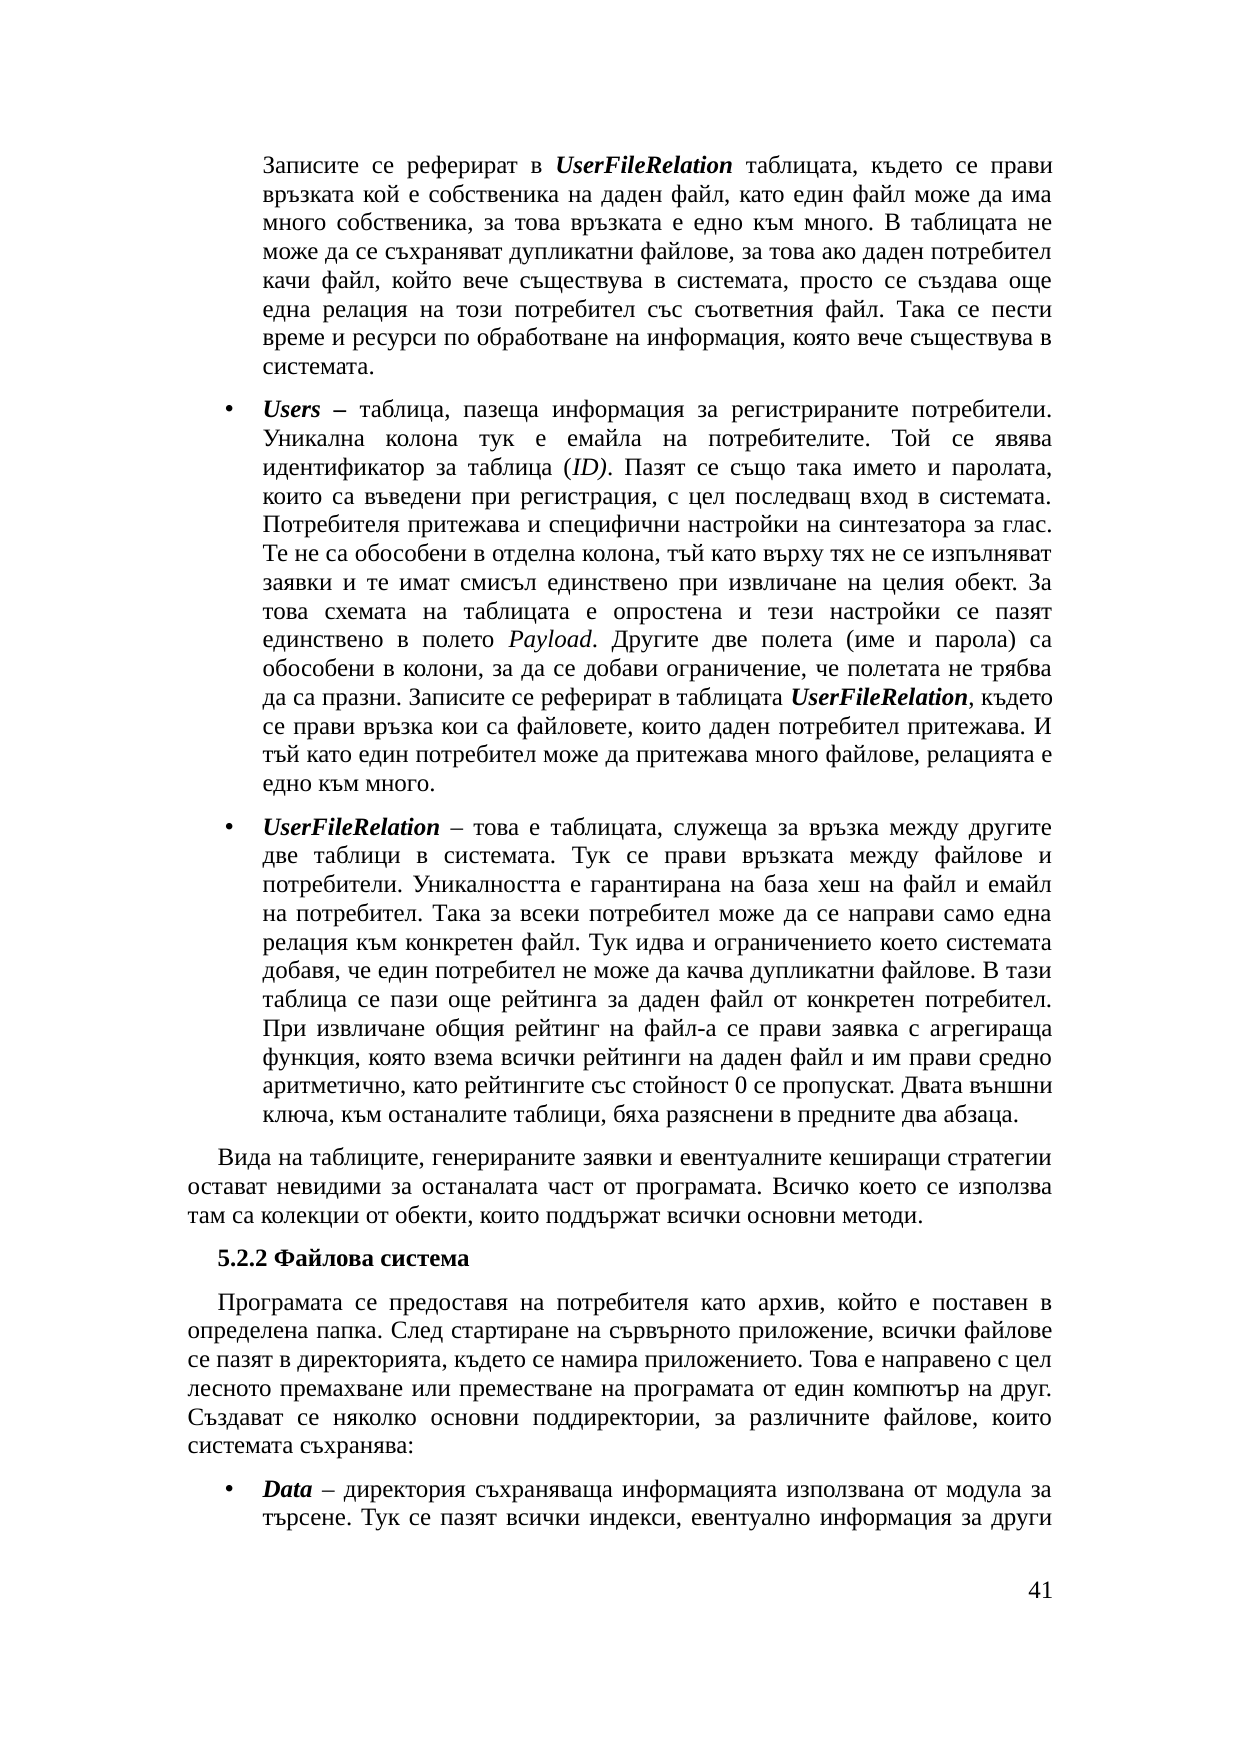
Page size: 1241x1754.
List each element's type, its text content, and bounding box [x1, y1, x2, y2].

list Data – директория съхраняваща информацията използвана от модула за търсене. Тук се пазят всички индекси, евентуално информация за други [225, 1474, 1053, 1531]
list Users – таблица, пазеща информация за регистрираните потребители. Уникална колона тук е емайла на потребителите. Той се явява идентификатор за таблица (ID). Пазят се също така името и паролата, които са въведени при регистрация, с цел последващ вход в системата. Потребителя притежава и специфични настройки на синтезатора за глас. Те не са обособени в отделна колона, тъй като върху тях не се изпълняват заявки и те имат смисъл единствено при извличане на целия обект. За това схемата на таблицата е опростена и тези настройки се пазят единствено в полето Payload. Другите две полета (име и парола) са обособени в колони, за да се добави ограничение, че полетата не трябва да са празни. Записите се реферират в таблицата UserFileRelation, където се прави връзка кои са файловете, които даден потребител притежава. И тъй като един потребител може да притежава много файлове, релацията е едно към много. [225, 394, 1053, 797]
list Записите се реферират в UserFileRelation таблицата, където се прави връзката кой е собственика на даден файл, като един файл може да има много собственика, за това връзката е едно към много. В таблицата не може да се съхраняват дупликатни файлове, за това ако даден потребител качи файл, който вече съществува в системата, просто се създава още една релация на този потребител със съответния файл. Така се пести време и ресурси по обработване на информация, която вече съществува в системата. [225, 150, 1053, 380]
text Програмата се предоставя на потребителя като архив, който е поставен в определена папка. След стартиране на сървърното приложение, всички файлове се пазят в директорията, където се намира приложението. Това е направено с цел лесното премахване или преместване на програмата от един компютър на друг. Създават се няколко основни поддиректории, за различните файлове, които системата съхранява: [187, 1287, 1053, 1459]
text 5.2.2 Файлова система [187, 1243, 1053, 1272]
list UserFileRelation – това е таблицата, служеща за връзка между другите две таблици в системата. Тук се прави връзката между файлове и потребители. Уникалността е гарантирана на база хеш на файл и емайл на потребител. Така за всеки потребител може да се направи само една релация към конкретен файл. Тук идва и ограничението което системата добавя, че един потребител не може да качва дупликатни файлове. В тази таблица се пази още рейтинга за даден файл от конкретен потребител. При извличане общия рейтинг на файл-а се прави заявка с агрегираща функция, която взема всички рейтинги на даден файл и им прави средно аритметично, като рейтингите със стойност 0 се пропускат. Двата външни ключа, към останалите таблици, бяха разяснени в предните два абзаца. [225, 812, 1053, 1128]
text Вида на таблиците, генерираните заявки и евентуалните кеширащи стратегии остават невидими за останалата част от програмата. Всичко което се използва там са колекции от обекти, които поддържат всички основни методи. [187, 1142, 1053, 1229]
